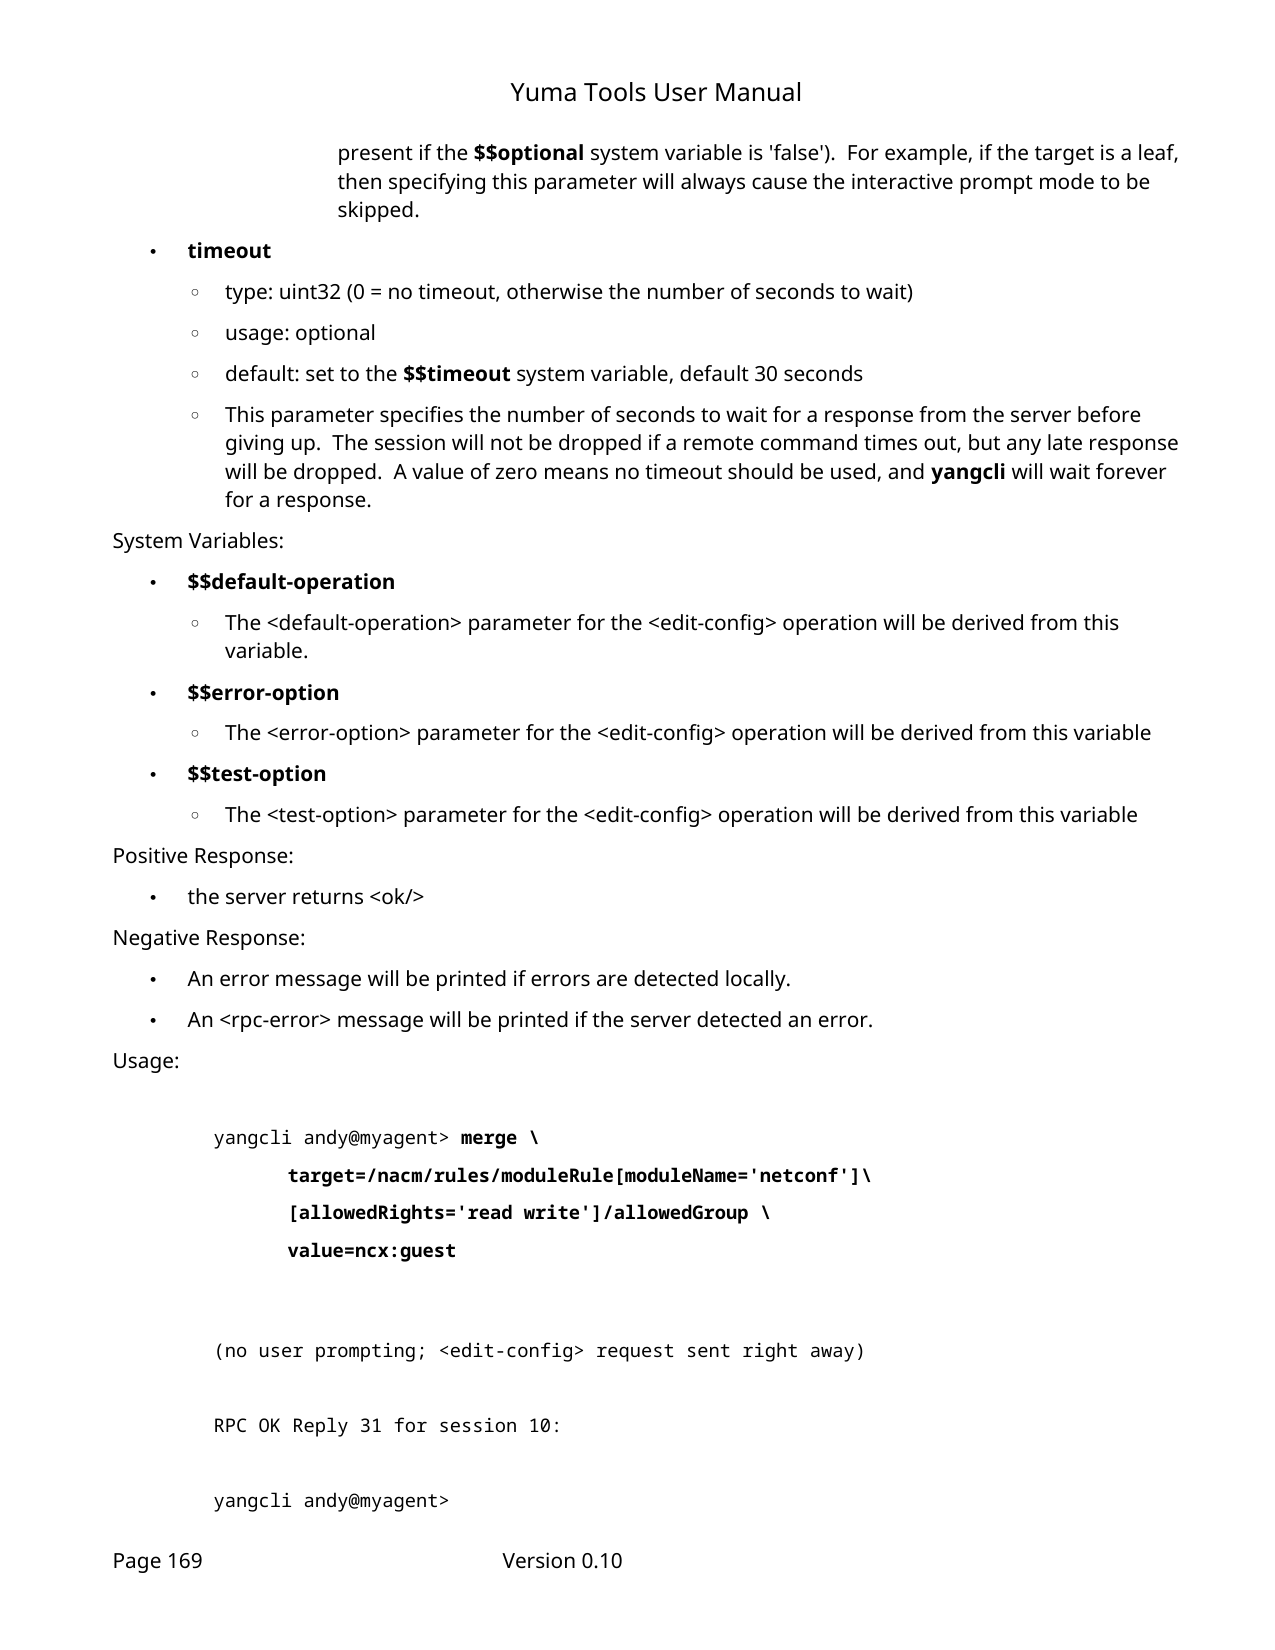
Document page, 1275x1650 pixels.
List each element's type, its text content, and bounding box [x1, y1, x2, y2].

text Usage: [112, 1046, 1200, 1074]
text target=/nacm/rules/moduleRule[moduleName='netconf']\ [139, 1162, 1200, 1187]
text yangcli andy@myagent> merge \ [139, 1124, 1200, 1150]
text Negative Response: [112, 923, 1200, 952]
list $$error-option [150, 678, 1200, 706]
list type: uint32 (0 = no timeout, otherwise the number of seconds to wait) [187, 277, 1200, 306]
list The <default-operation> parameter for the <edit-config> operation will be derived from this variable. [187, 608, 1200, 665]
list default: set to the $$timeout system variable, default 30 seconds [187, 359, 1200, 388]
list $$test-option [150, 759, 1200, 788]
list The <error-option> parameter for the <edit-config> operation will be derived from this variable [187, 718, 1200, 747]
list An error message will be printed if errors are detected locally. [150, 964, 1200, 993]
list The <test-option> parameter for the <edit-config> operation will be derived from this variable [187, 800, 1200, 829]
text RPC OK Reply 31 for session 10: [139, 1412, 1200, 1438]
list $$default-operation [150, 567, 1200, 596]
text (no user prompting; <edit-config> request sent right away) [139, 1312, 1200, 1363]
list An <rpc-error> message will be printed if the server detected an error. [150, 1005, 1200, 1033]
list This parameter specifies the number of seconds to wait for a response from the server before giving up. The session will not be dropped if a remote command times out, but any late response will be dropped. A value of zero means no timeout should be used, and yangcli will wait forever for a response. [187, 400, 1200, 514]
text yangcli andy@myagent> [139, 1487, 1200, 1513]
list usage: optional [187, 318, 1200, 347]
text value=ncx:guest [139, 1237, 1200, 1262]
list present if the $$optional system variable is 'false'). For example, if the target is a leaf, then specifying this parameter will always cause the interactive prompt mode to be skipped. [300, 138, 1200, 224]
list timeout [150, 236, 1200, 265]
text Positive Response: [112, 841, 1200, 870]
text [allowedRights='read write']/allowedGroup \ [139, 1199, 1200, 1225]
text System Variables: [112, 526, 1200, 555]
list the server returns <ok/> [150, 882, 1200, 911]
